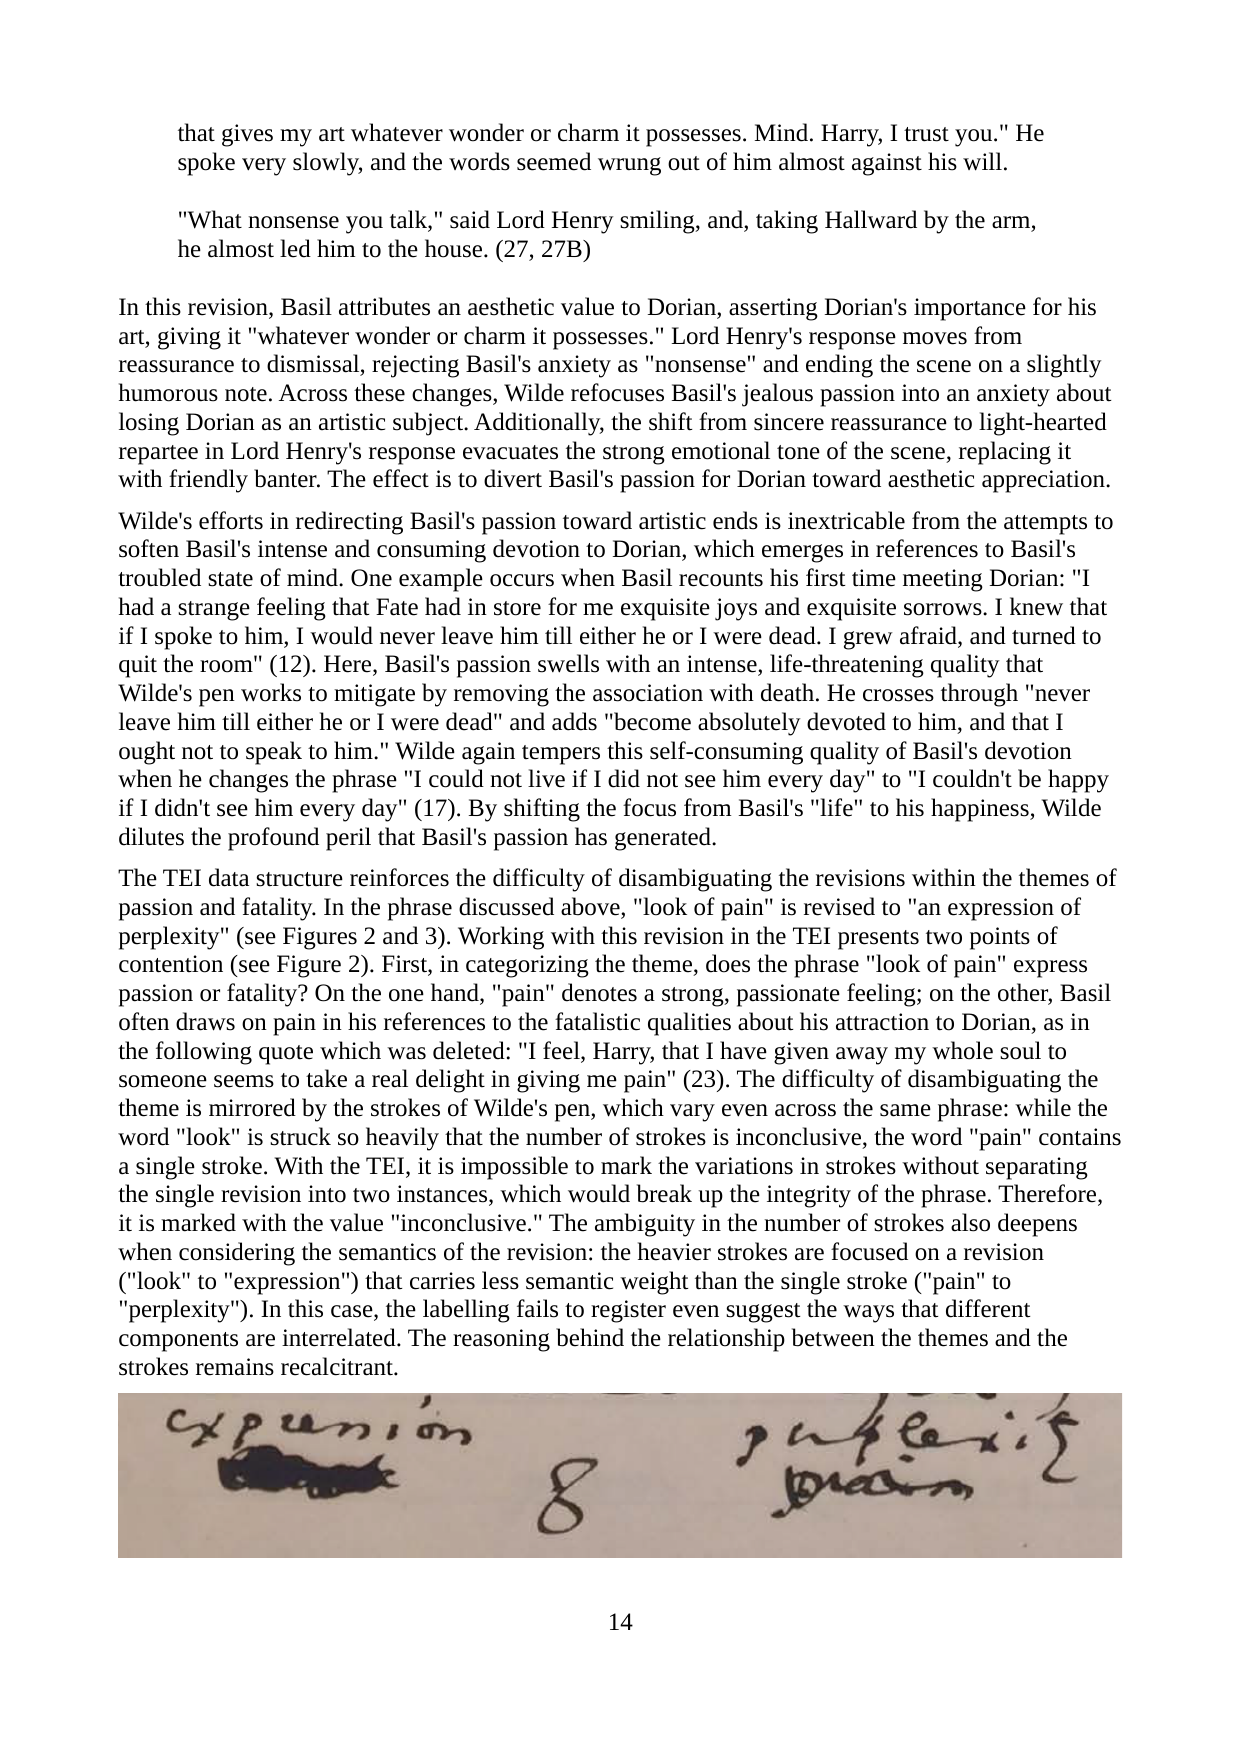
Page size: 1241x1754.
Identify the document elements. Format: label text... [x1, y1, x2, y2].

text In this revision, Basil attributes an aesthetic value to Dorian, asserting Dorian's importance for his art, giving it "whatever wonder or charm it possesses." Lord Henry's response moves from reassurance to dismissal, rejecting Basil's anxiety as "nonsense" and ending the scene on a slightly humorous note. Across these changes, Wilde refocuses Basil's jealous passion into an anxiety about losing Dorian as an artistic subject. Additionally, the shift from sincere reassurance to light-hearted repartee in Lord Henry's response evacuates the strong emotional tone of the scene, replacing it with friendly banter. The effect is to divert Basil's passion for Dorian toward aesthetic appreciation. [118, 292, 1122, 493]
text Wilde's efforts in redirecting Basil's passion toward artistic ends is inextricable from the attempts to soften Basil's intense and consuming devotion to Dorian, which emerges in references to Basil's troubled state of mind. One example occurs when Basil recounts his first time meeting Dorian: "I had a strange feeling that Fate had in store for me exquisite joys and exquisite sorrows. I knew that if I spoke to him, I would never leave him till either he or I were dead. I grew afraid, and turned to quit the room" (12). Here, Basil's passion swells with an intense, life-threatening quality that Wilde's pen works to mitigate by removing the association with death. He crosses through "never leave him till either he or I were dead" and adds "become absolutely devoted to him, and that I ought not to speak to him." Wilde again tempers this self-consuming quality of Basil's devotion when he changes the phrase "I could not live if I did not see him every day" to "I couldn't be happy if I didn't see him every day" (17). By shifting the focus from Basil's "life" to his happiness, Wilde dilutes the profound peril that Basil's passion has generated. [118, 506, 1122, 851]
text [118, 1558, 1122, 1563]
text "What nonsense you talk," said Lord Henry smiling, and, taking Hallward by the arm, he almost led him to the house. (27, 27B) [177, 205, 1063, 263]
text that gives my art whatever wonder or charm it possesses. Mind. Harry, I trust you." He spoke very slowly, and the words seemed wrung out of him almost against his will. [177, 118, 1063, 176]
text The TEI data structure reinforces the difficulty of disambiguating the revisions within the themes of passion and fatality. In the phrase discussed above, "look of pain" is revised to "an expression of perplexity" (see Figures 2 and 3). Working with this revision in the TEI presents two points of contention (see Figure 2). First, in categorizing the theme, does the phrase "look of pain" express passion or fatality? On the one hand, "pain" denotes a strong, passionate feeling; on the other, Basil often draws on pain in his references to the fatalistic qualities about his attraction to Dorian, as in the following quote which was deleted: "I feel, Harry, that I have given away my whole soul to someone seems to take a real delight in giving me pain" (23). The difficulty of disambiguating the theme is mirrored by the strokes of Wilde's pen, which vary even across the same phrase: while the word "look" is struck so heavily that the number of strokes is inconclusive, the word "pain" contains a single stroke. With the TEI, it is impossible to mark the variations in strokes without separating the single revision into two instances, which would break up the integrity of the phrase. Therefore, it is marked with the value "inconclusive." The ambiguity in the number of strokes also deepens when considering the semantics of the revision: the heavier strokes are focused on a revision ("look" to "expression") that carries less semantic weight than the single stroke ("pain" to "perplexity"). In this case, the labelling fails to register even suggest the ways that different components are interrelated. The reasoning behind the relationship between the themes and the strokes remains recalcitrant. [118, 863, 1122, 1381]
